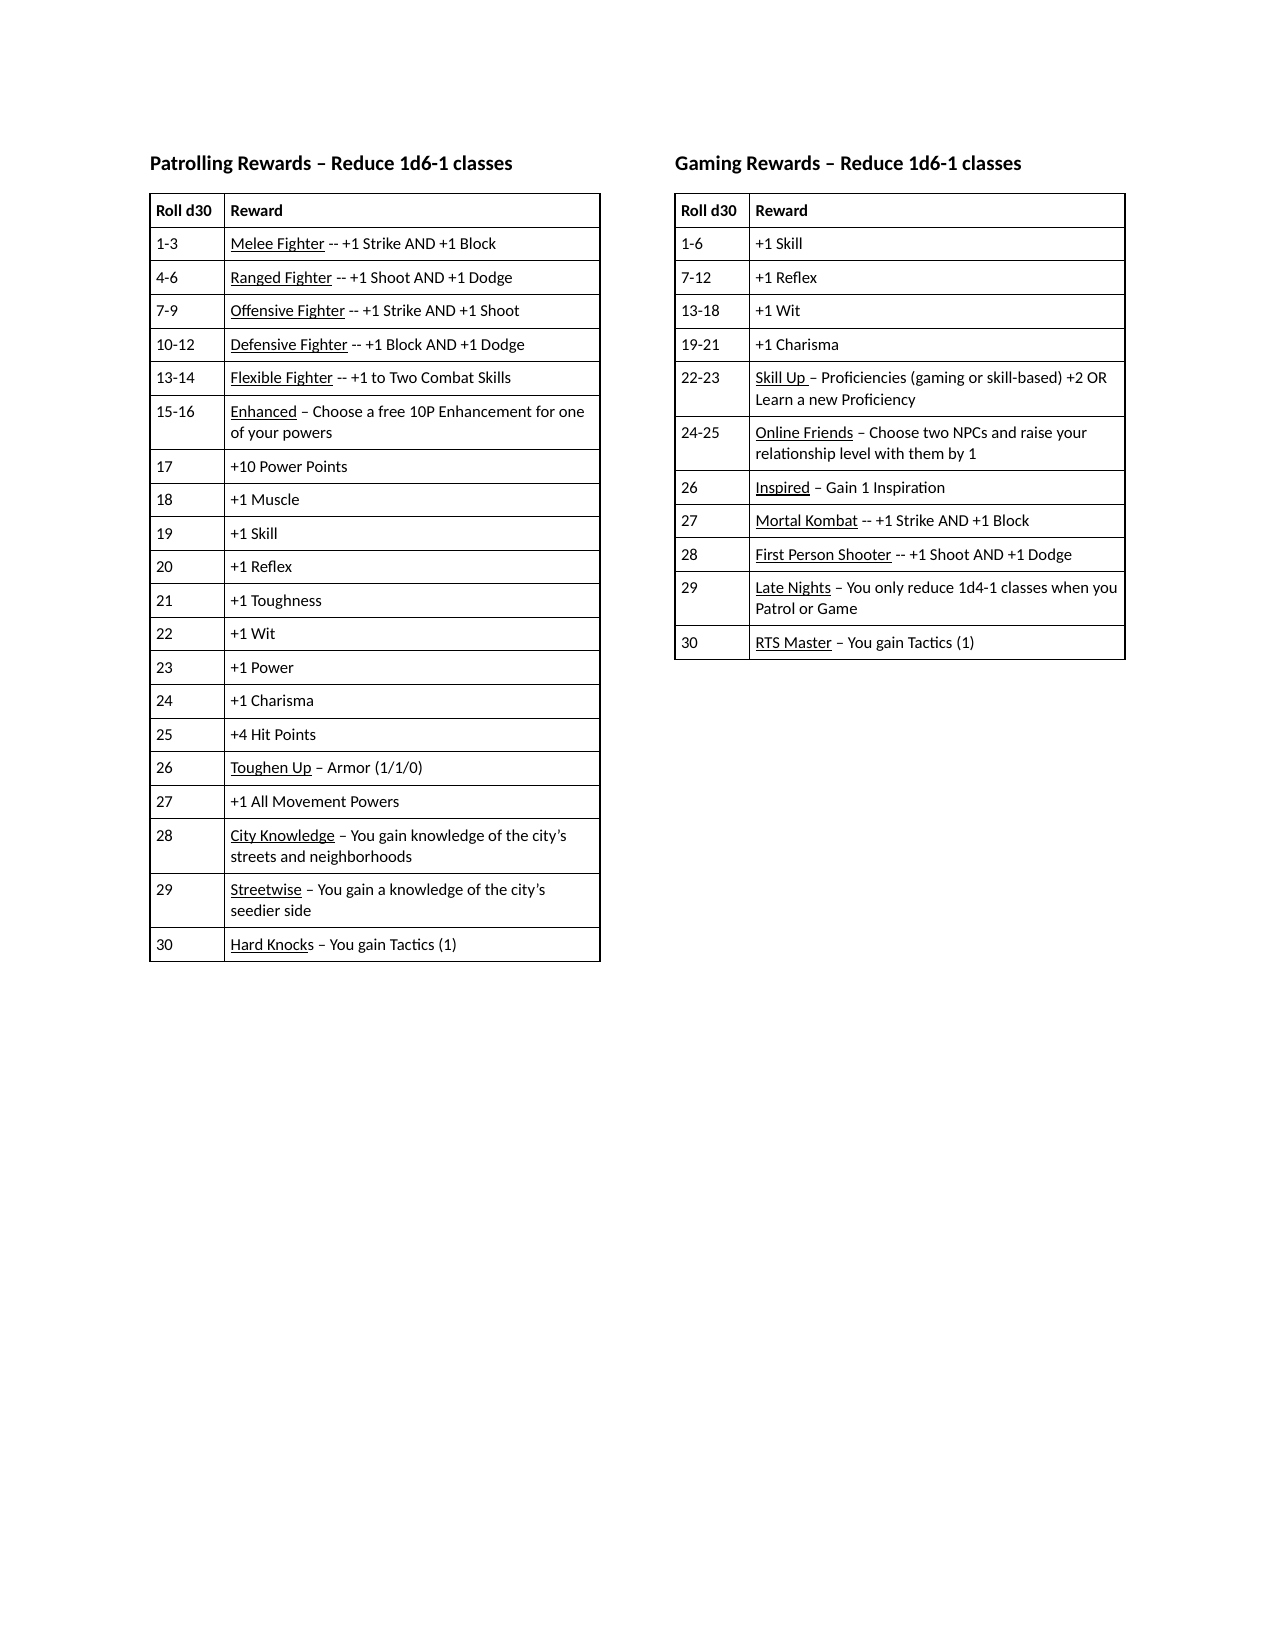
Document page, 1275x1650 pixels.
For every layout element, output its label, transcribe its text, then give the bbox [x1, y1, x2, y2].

table_cell 26 [676, 471, 749, 504]
table_cell +1 Muscle [225, 484, 599, 516]
table_cell Toughen Up – Armor (1/1/0) [225, 752, 599, 784]
table_cell 28 [151, 819, 224, 873]
table_cell Ranged Fighter -- +1 Shoot AND +1 Dodge [225, 261, 599, 294]
table_cell 20 [151, 551, 224, 583]
table_cell RTS Master – You gain Tactics (1) [750, 626, 1124, 659]
table_cell +10 Power Points [225, 450, 599, 483]
table_cell 22-23 [676, 362, 749, 416]
table_cell +1 Wit [750, 295, 1124, 327]
table_cell 7-9 [151, 295, 224, 327]
table_cell 30 [151, 928, 224, 961]
table_header Roll d30 [676, 194, 749, 227]
table_cell 29 [151, 874, 224, 927]
table_cell Inspired – Gain 1 Inspiration [750, 471, 1124, 504]
table_cell 17 [151, 450, 224, 483]
table_cell 26 [151, 752, 224, 784]
table_cell 25 [151, 719, 224, 751]
table_cell 27 [676, 505, 749, 537]
table_cell Skill Up – Proficiencies (gaming or skill-based) +2 OR Learn a new Proficiency [750, 362, 1124, 416]
table_cell City Knowledge – You gain knowledge of the city’s streets and neighborhoods [225, 819, 599, 873]
table_cell 15-16 [151, 396, 224, 449]
table_header Reward [750, 194, 1124, 227]
table_cell 13-18 [676, 295, 749, 327]
table_cell 1-3 [151, 228, 224, 260]
table_cell +1 Wit [225, 618, 599, 650]
table_cell Enhanced – Choose a free 10P Enhancement for one of your powers [225, 396, 599, 449]
table_cell +1 Charisma [225, 685, 599, 717]
text Gaming Rewards – Reduce 1d6-1 classes [675, 150, 1125, 175]
table_cell 22 [151, 618, 224, 650]
table_cell Online Friends – Choose two NPCs and raise your relationship level with them by 1 [750, 417, 1124, 470]
table_header Reward [225, 194, 599, 227]
table_cell +1 All Movement Powers [225, 786, 599, 818]
table_cell +1 Reflex [225, 551, 599, 583]
table_cell Melee Fighter -- +1 Strike AND +1 Block [225, 228, 599, 260]
table_cell 23 [151, 651, 224, 684]
table_cell +1 Reflex [750, 261, 1124, 294]
table_cell +1 Toughness [225, 584, 599, 617]
table_cell +1 Charisma [750, 329, 1124, 361]
table_cell 19-21 [676, 329, 749, 361]
table_cell +1 Power [225, 651, 599, 684]
table_cell 4-6 [151, 261, 224, 294]
table_cell +1 Skill [225, 517, 599, 550]
table_cell Late Nights – You only reduce 1d4-1 classes when you Patrol or Game [750, 572, 1124, 625]
table_cell 18 [151, 484, 224, 516]
table_cell 24-25 [676, 417, 749, 470]
table_cell 13-14 [151, 362, 224, 394]
table_cell 24 [151, 685, 224, 717]
table_cell 7-12 [676, 261, 749, 294]
table_cell +4 Hit Points [225, 719, 599, 751]
text Patrolling Rewards – Reduce 1d6-1 classes [150, 150, 600, 175]
table_cell Offensive Fighter -- +1 Strike AND +1 Shoot [225, 295, 599, 327]
table_cell Streetwise – You gain a knowledge of the city’s seedier side [225, 874, 599, 927]
table_cell 19 [151, 517, 224, 550]
table_header Roll d30 [151, 194, 224, 227]
table_cell 21 [151, 584, 224, 617]
table_cell Hard Knocks – You gain Tactics (1) [225, 928, 599, 961]
table_cell 29 [676, 572, 749, 625]
table_cell 28 [676, 538, 749, 571]
table_cell 27 [151, 786, 224, 818]
table_cell Defensive Fighter -- +1 Block AND +1 Dodge [225, 329, 599, 361]
table_cell Mortal Kombat -- +1 Strike AND +1 Block [750, 505, 1124, 537]
table_cell 10-12 [151, 329, 224, 361]
table_cell Flexible Fighter -- +1 to Two Combat Skills [225, 362, 599, 394]
table_cell First Person Shooter -- +1 Shoot AND +1 Dodge [750, 538, 1124, 571]
table_cell 30 [676, 626, 749, 659]
table_cell 1-6 [676, 228, 749, 260]
table_cell +1 Skill [750, 228, 1124, 260]
